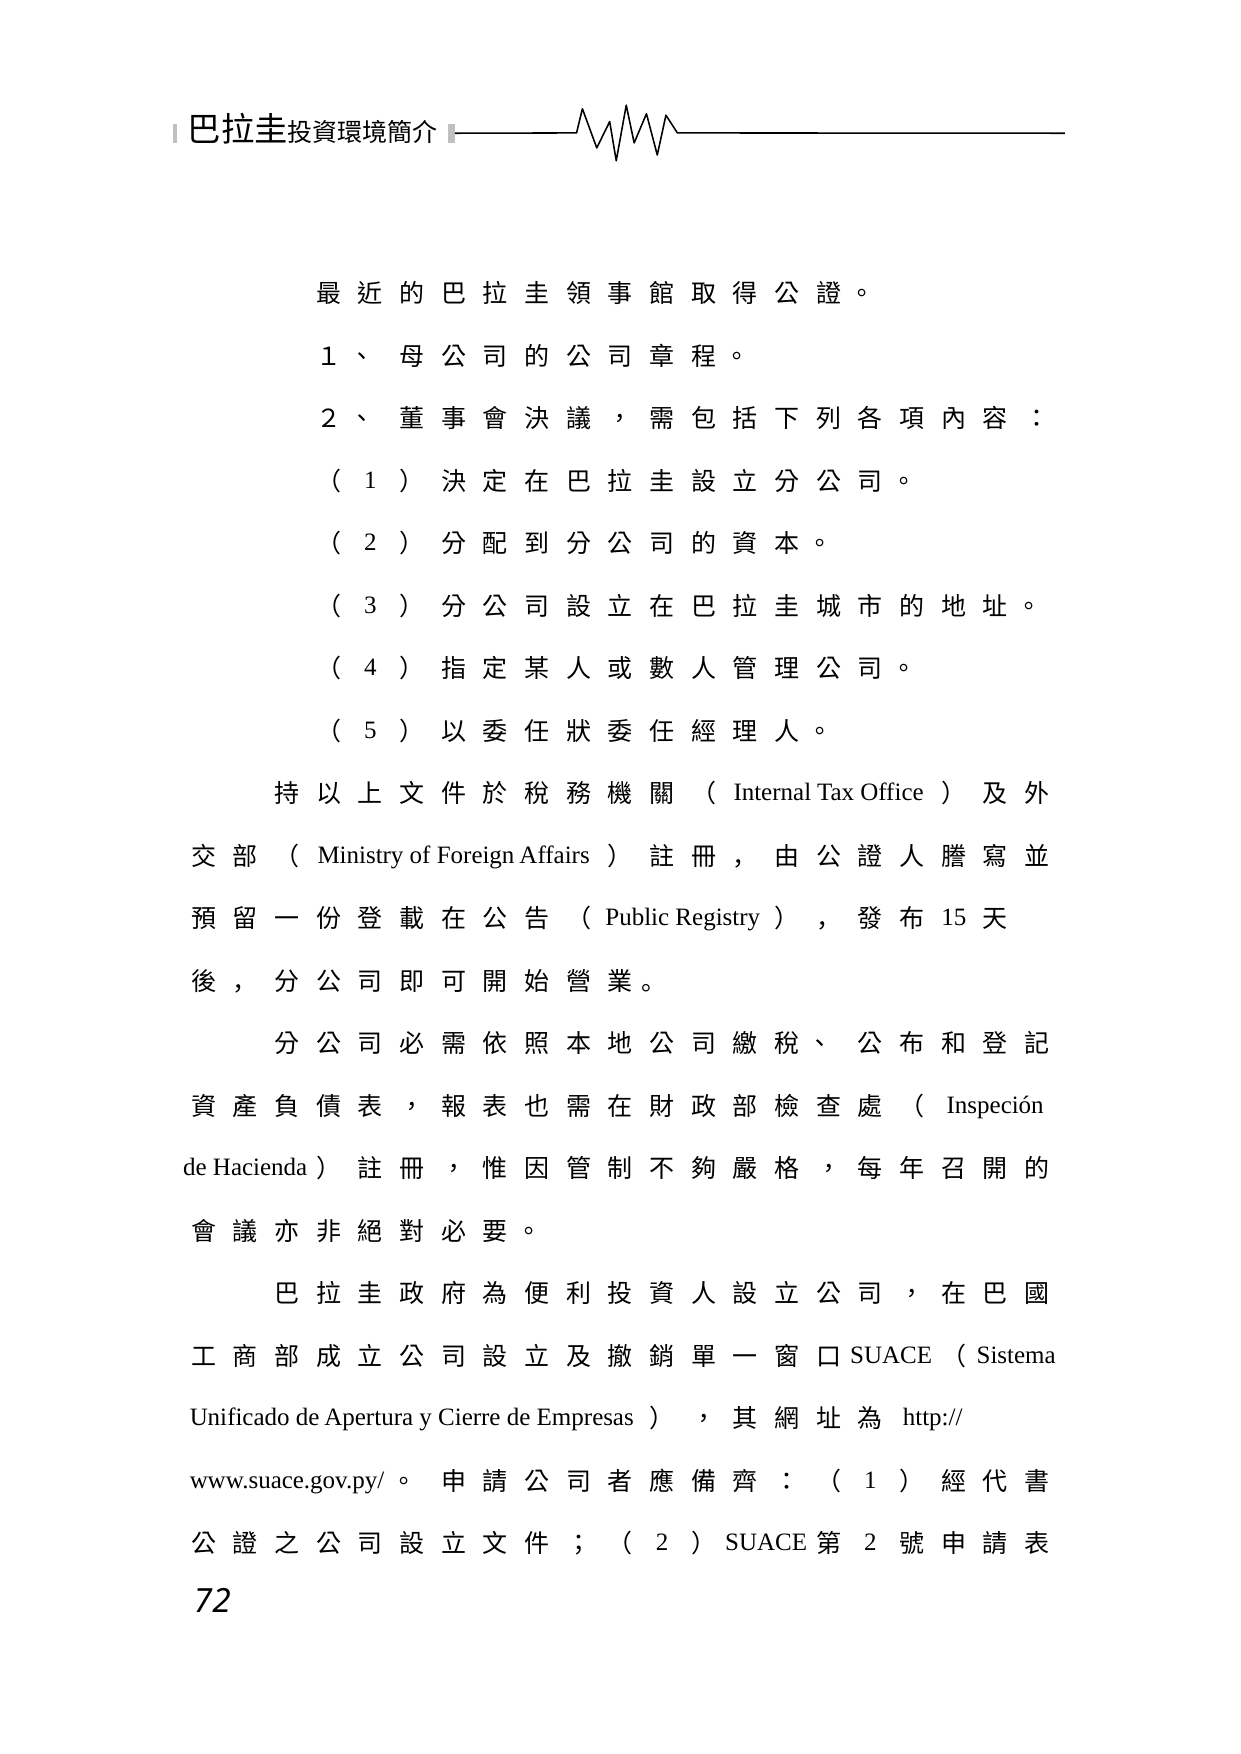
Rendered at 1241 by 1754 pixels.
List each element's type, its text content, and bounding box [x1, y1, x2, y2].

text 持以上文件於稅務機關（Internal Tax Office）及外交部（Ministry of Foreign Affairs）註冊，由公證人謄寫並預留一份登載在公告（Public Registry），發布15天後，分公司即可開始營業。 [183, 750, 1058, 1000]
text ２、董事會決議，需包括下列各項內容： [281, 375, 1058, 438]
text （1）決定在巴拉圭設立分公司。 [306, 438, 1058, 500]
text （3）分公司設立在巴拉圭城市的地址。 [306, 563, 1058, 625]
text 分公司必需依照本地公司繳稅、公布和登記資產負債表，報表也需在財政部檢查處（Inspeción de Hacienda）註冊，惟因管制不夠嚴格，每年召開的會議亦非絕對必要。 [183, 1000, 1058, 1250]
text １、母公司的公司章程。 [281, 313, 1058, 375]
text （4）指定某人或數人管理公司。 [306, 625, 1058, 688]
text （2）分配到分公司的資本。 [306, 500, 1058, 563]
text （5）以委任狀委任經理人。 [306, 688, 1058, 750]
text 巴拉圭政府為便利投資人設立公司，在巴國工商部成立公司設立及撤銷單一窗口SUACE（Sistema Unificado de Apertura y Cierre de Empresas），其網址為http:// www.suace.gov.py/。申請公司者應備齊：（1）經代書公證之公司設立文件；（2）SUACE第2號申請表 [183, 1250, 1058, 1563]
text 最近的巴拉圭領事館取得公證。 [281, 250, 1058, 313]
